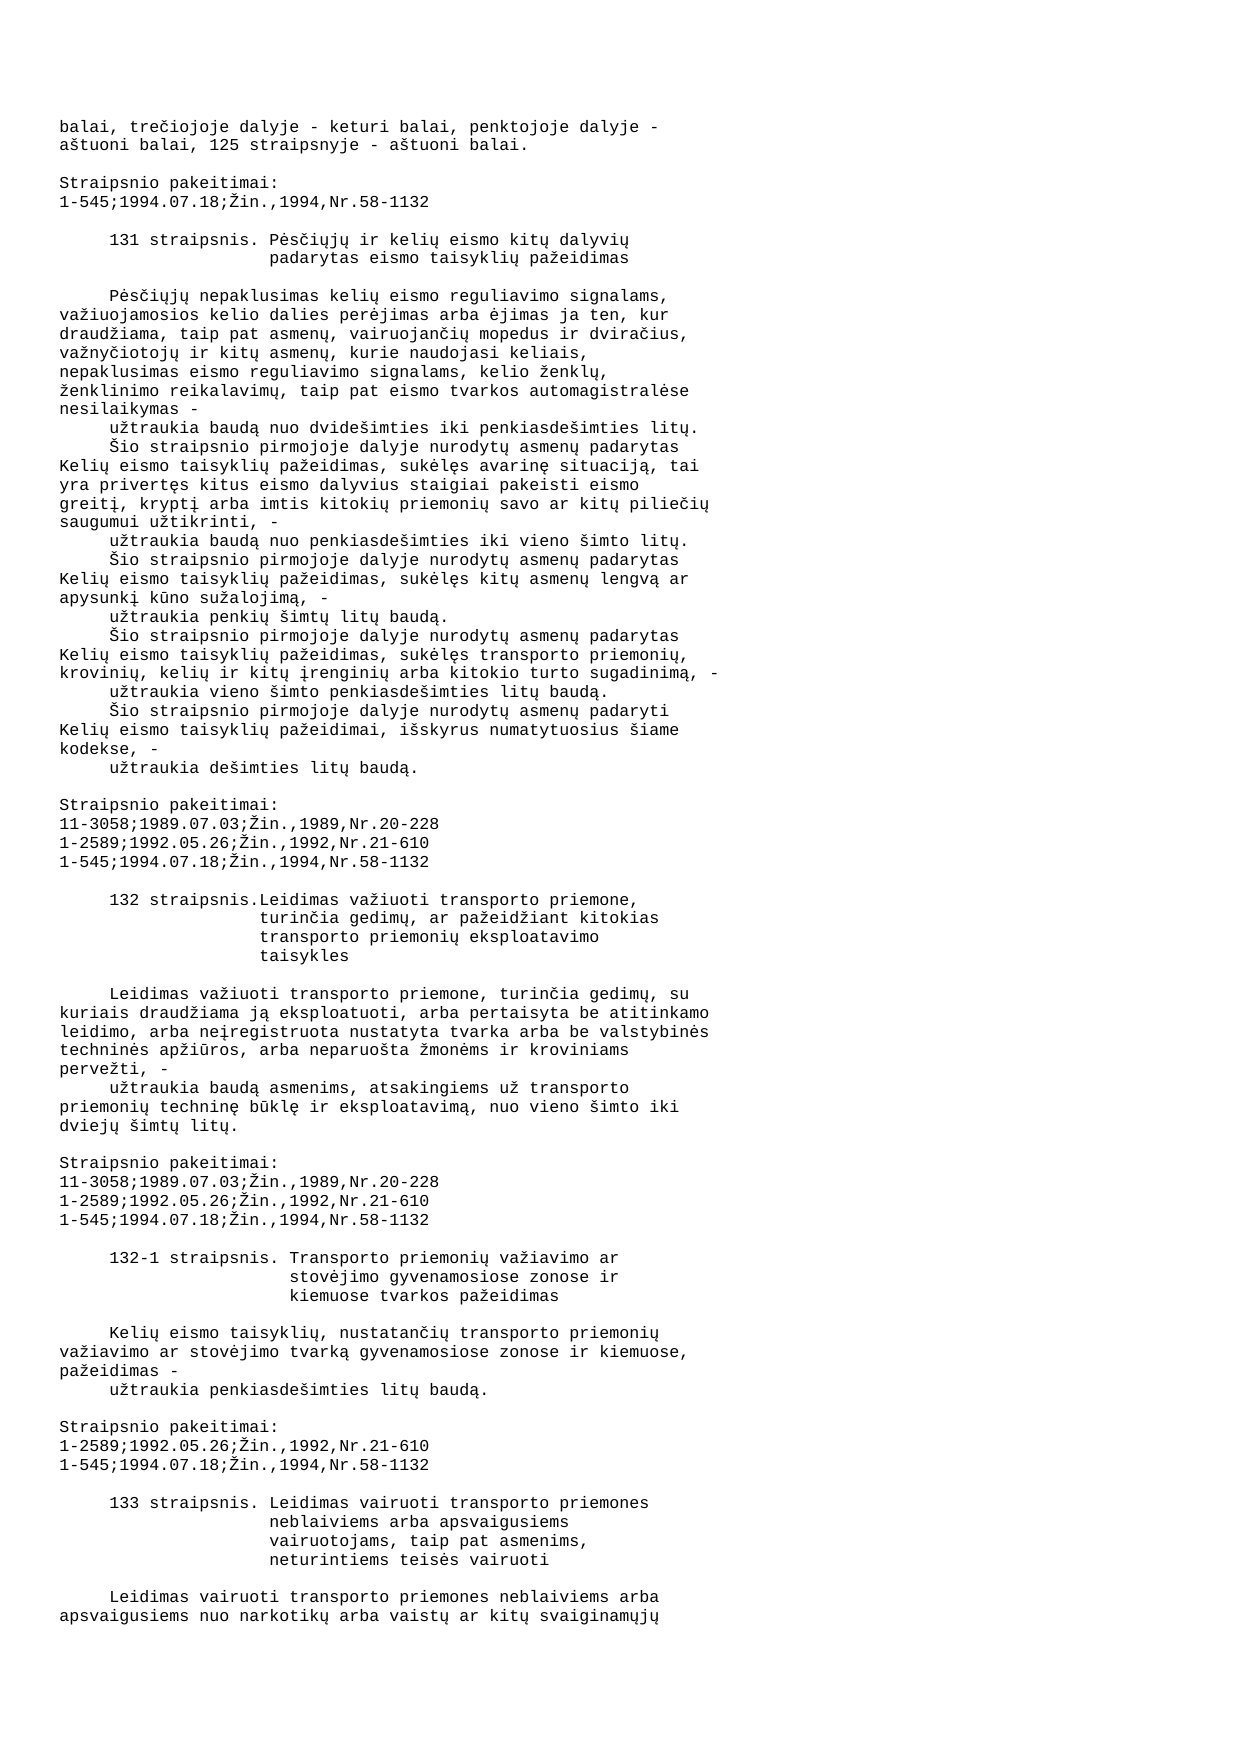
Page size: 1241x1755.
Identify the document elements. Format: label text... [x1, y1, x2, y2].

text leidimo, arba neįregistruota nustatyta tvarka arba be valstybinės [59, 1023, 1122, 1042]
text kodekse, - [59, 740, 1122, 759]
text pervežti, - [59, 1061, 1122, 1080]
text Straipsnio pakeitimai: [59, 175, 1122, 193]
text yra privertęs kitus eismo dalyvius staigiai pakeisti eismo [59, 476, 1122, 495]
text Šio straipsnio pirmojoje dalyje nurodytų asmenų padarytas [59, 552, 1122, 571]
text vairuotojams, taip pat asmenims, [59, 1532, 1122, 1551]
text dviejų šimtų litų. [59, 1117, 1122, 1136]
text Kelių eismo taisyklių pažeidimai, išskyrus numatytuosius šiame [59, 721, 1122, 740]
text taisykles [59, 948, 1122, 967]
text saugumui užtikrinti, - [59, 514, 1122, 533]
text užtraukia dešimties litų baudą. [59, 759, 1122, 778]
text neblaiviems arba apsvaigusiems [59, 1513, 1122, 1532]
text aštuoni balai, 125 straipsnyje - aštuoni balai. [59, 137, 1122, 156]
text Kelių eismo taisyklių pažeidimas, sukėlęs kitų asmenų lengvą ar [59, 571, 1122, 589]
text krovinių, kelių ir kitų įrenginių arba kitokio turto sugadinimą, - [59, 665, 1122, 684]
text Šio straipsnio pirmojoje dalyje nurodytų asmenų padarytas [59, 627, 1122, 646]
text balai, trečiojoje dalyje - keturi balai, penktojoje dalyje - [59, 118, 1122, 137]
text greitį, kryptį arba imtis kitokių priemonių savo ar kitų piliečių [59, 495, 1122, 514]
text apsvaigusiems nuo narkotikų arba vaistų ar kitų svaiginamųjų [59, 1608, 1122, 1626]
text 11-3058;1989.07.03;Žin.,1989,Nr.20-228 [59, 816, 1122, 834]
text 1-2589;1992.05.26;Žin.,1992,Nr.21-610 [59, 834, 1122, 853]
text Šio straipsnio pirmojoje dalyje nurodytų asmenų padarytas [59, 439, 1122, 457]
text ženklinimo reikalavimų, taip pat eismo tvarkos automagistralėse [59, 382, 1122, 401]
text užtraukia vieno šimto penkiasdešimties litų baudą. [59, 684, 1122, 703]
text užtraukia baudą nuo penkiasdešimties iki vieno šimto litų. [59, 533, 1122, 552]
text 132 straipsnis.Leidimas važiuoti transporto priemone, [59, 891, 1122, 910]
text nesilaikymas - [59, 401, 1122, 420]
text užtraukia penkių šimtų litų baudą. [59, 608, 1122, 627]
text užtraukia penkiasdešimties litų baudą. [59, 1381, 1122, 1400]
text 1-545;1994.07.18;Žin.,1994,Nr.58-1132 [59, 853, 1122, 872]
text 1-545;1994.07.18;Žin.,1994,Nr.58-1132 [59, 1212, 1122, 1231]
text Straipsnio pakeitimai: [59, 797, 1122, 816]
text 1-2589;1992.05.26;Žin.,1992,Nr.21-610 [59, 1438, 1122, 1457]
text 131 straipsnis. Pėsčiųjų ir kelių eismo kitų dalyvių [59, 231, 1122, 250]
text stovėjimo gyvenamosiose zonose ir [59, 1268, 1122, 1287]
text 1-545;1994.07.18;Žin.,1994,Nr.58-1132 [59, 193, 1122, 212]
text užtraukia baudą nuo dvidešimties iki penkiasdešimties litų. [59, 420, 1122, 439]
text važiavimo ar stovėjimo tvarką gyvenamosiose zonose ir kiemuose, [59, 1344, 1122, 1362]
text neturintiems teisės vairuoti [59, 1551, 1122, 1570]
text Leidimas vairuoti transporto priemones neblaiviems arba [59, 1589, 1122, 1608]
text transporto priemonių eksploatavimo [59, 929, 1122, 948]
text pažeidimas - [59, 1362, 1122, 1381]
text nepaklusimas eismo reguliavimo signalams, kelio ženklų, [59, 363, 1122, 382]
text 11-3058;1989.07.03;Žin.,1989,Nr.20-228 [59, 1174, 1122, 1193]
text kiemuose tvarkos pažeidimas [59, 1287, 1122, 1306]
text techninės apžiūros, arba neparuošta žmonėms ir kroviniams [59, 1042, 1122, 1061]
text Leidimas važiuoti transporto priemone, turinčia gedimų, su [59, 985, 1122, 1004]
text Pėsčiųjų nepaklusimas kelių eismo reguliavimo signalams, [59, 288, 1122, 307]
text Straipsnio pakeitimai: [59, 1419, 1122, 1438]
text 1-2589;1992.05.26;Žin.,1992,Nr.21-610 [59, 1193, 1122, 1212]
text padarytas eismo taisyklių pažeidimas [59, 250, 1122, 269]
text apysunkį kūno sužalojimą, - [59, 589, 1122, 608]
text priemonių techninę būklę ir eksploatavimą, nuo vieno šimto iki [59, 1098, 1122, 1117]
text važiuojamosios kelio dalies perėjimas arba ėjimas ja ten, kur [59, 307, 1122, 326]
text 132-1 straipsnis. Transporto priemonių važiavimo ar [59, 1249, 1122, 1268]
text turinčia gedimų, ar pažeidžiant kitokias [59, 910, 1122, 929]
text Šio straipsnio pirmojoje dalyje nurodytų asmenų padaryti [59, 703, 1122, 721]
text draudžiama, taip pat asmenų, vairuojančių mopedus ir dviračius, [59, 326, 1122, 344]
text Kelių eismo taisyklių pažeidimas, sukėlęs transporto priemonių, [59, 646, 1122, 665]
text važnyčiotojų ir kitų asmenų, kurie naudojasi keliais, [59, 344, 1122, 363]
text 1-545;1994.07.18;Žin.,1994,Nr.58-1132 [59, 1457, 1122, 1476]
text Kelių eismo taisyklių pažeidimas, sukėlęs avarinę situaciją, tai [59, 457, 1122, 476]
text Straipsnio pakeitimai: [59, 1155, 1122, 1174]
text užtraukia baudą asmenims, atsakingiems už transporto [59, 1080, 1122, 1098]
text Kelių eismo taisyklių, nustatančių transporto priemonių [59, 1325, 1122, 1344]
text kuriais draudžiama ją eksploatuoti, arba pertaisyta be atitinkamo [59, 1004, 1122, 1023]
text 133 straipsnis. Leidimas vairuoti transporto priemones [59, 1494, 1122, 1513]
